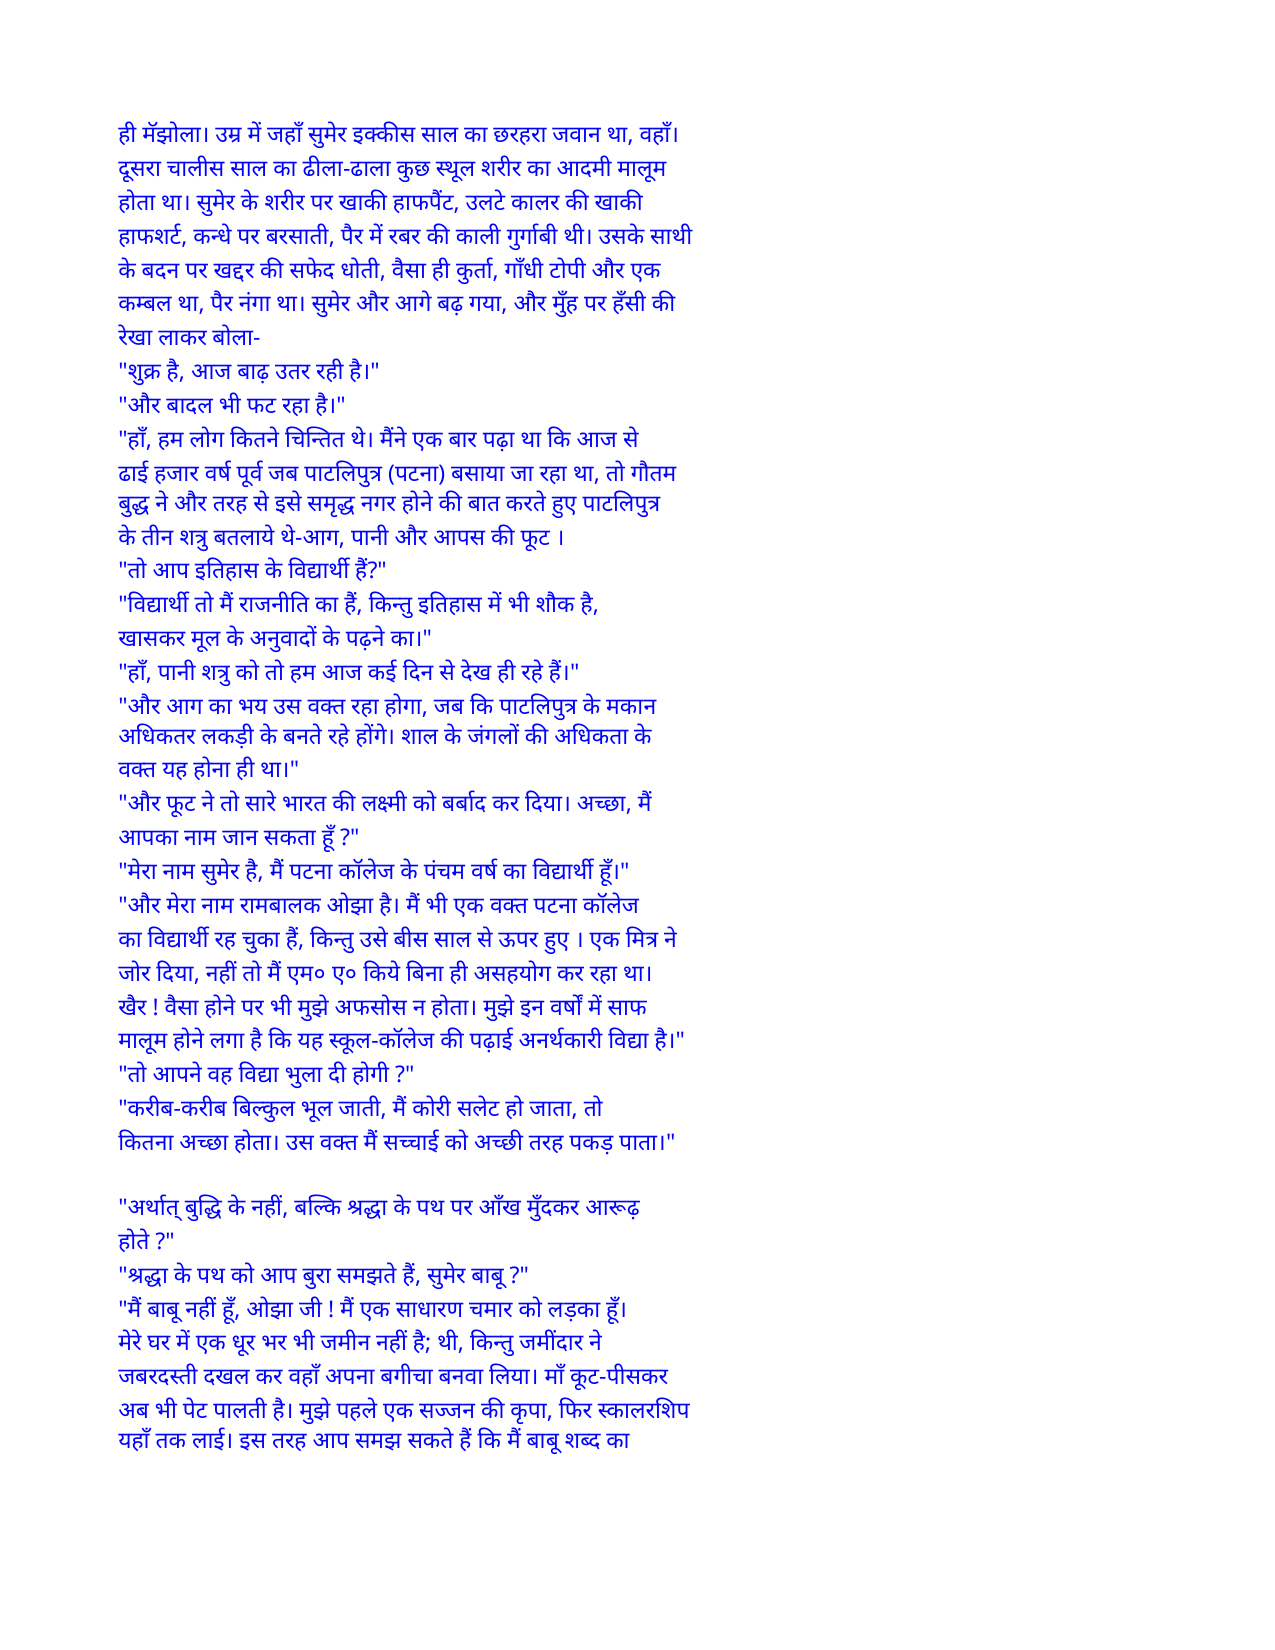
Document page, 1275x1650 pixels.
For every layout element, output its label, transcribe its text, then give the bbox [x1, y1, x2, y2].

text यहाँ तक लाई। इस तरह आप समझ सकते हैं कि मैं बाबू शब्द का [118, 1428, 1157, 1458]
text "और मेरा नाम रामबालक ओझा है। मैं भी एक वक्त पटना कॉलेज [118, 889, 1157, 923]
text "हाँ, पानी शत्रु को तो हम आज कई दिन से देख ही रहे हैं।" [118, 656, 1157, 690]
text दूसरा चालीस साल का ढीला-ढाला कुछ स्थूल शरीर का आदमी मालूम [118, 152, 1157, 186]
text "और फूट ने तो सारे भारत की लक्ष्मी को बर्बाद कर दिया। अच्छा, मैं [118, 787, 1157, 821]
text "तो आपने वह विद्या भुला दी होगी ?" [118, 1058, 1157, 1092]
text मेरे घर में एक धूर भर भी जमीन नहीं है; थी, किन्तु जमींदार ने [118, 1326, 1157, 1360]
text मालूम होने लगा है कि यह स्कूल-कॉलेज की पढ़ाई अनर्थकारी विद्या है।" [118, 1024, 1157, 1058]
text "मेरा नाम सुमेर है, मैं पटना कॉलेज के पंचम वर्ष का विद्यार्थी हूँ।" [118, 855, 1157, 889]
text "और आग का भय उस वक्त रहा होगा, जब कि पाटलिपुत्र के मकान [118, 690, 1157, 723]
text कितना अच्छा होता। उस वक्त मैं सच्चाई को अच्छी तरह पकड़ पाता।" [118, 1126, 1157, 1160]
text जोर दिया, नहीं तो मैं एम० ए० किये बिना ही असहयोग कर रहा था। [118, 957, 1157, 990]
text "मैं बाबू नहीं हूँ, ओझा जी ! मैं एक साधारण चमार को लड़का हूँ। [118, 1292, 1157, 1326]
text "हाँ, हम लोग कितने चिन्तित थे। मैंने एक बार पढ़ा था कि आज से [118, 423, 1157, 457]
text अब भी पेट पालती है। मुझे पहले एक सज्जन की कृपा, फिर स्कालरशिप [118, 1394, 1157, 1428]
text "शुक्र है, आज बाढ़ उतर रही है।" [118, 355, 1157, 389]
text खासकर मूल के अनुवादों के पढ़ने का।" [118, 622, 1157, 656]
text अधिकतर लकड़ी के बनते रहे होंगे। शाल के जंगलों की अधिकता के [118, 723, 1157, 753]
text "करीब-करीब बिल्कुल भूल जाती, मैं कोरी सलेट हो जाता, तो [118, 1092, 1157, 1126]
text का विद्यार्थी रह चुका हैं, किन्तु उसे बीस साल से ऊपर हुए । एक मित्र ने [118, 923, 1157, 957]
text "अर्थात् बुद्धि के नहीं, बल्कि श्रद्धा के पथ पर आँख मुँदकर आरूढ़ [118, 1191, 1157, 1225]
text होते ?" [118, 1225, 1157, 1259]
text "श्रद्धा के पथ को आप बुरा समझते हैं, सुमेर बाबू ?" [118, 1259, 1157, 1292]
text कम्बल था, पैर नंगा था। सुमेर और आगे बढ़ गया, और मुँह पर हँसी की [118, 287, 1157, 321]
text आपका नाम जान सकता हूँ ?" [118, 821, 1157, 855]
text के बदन पर खद्दर की सफेद धोती, वैसा ही कुर्ता, गाँधी टोपी और एक [118, 253, 1157, 287]
text हाफशर्ट, कन्धे पर बरसाती, पैर में रबर की काली गुर्गाबी थी। उसके साथी [118, 220, 1157, 253]
text ही मॅझोला। उम्र में जहाँ सुमेर इक्कीस साल का छरहरा जवान था, वहाँ। [118, 118, 1157, 152]
text ढाई हजार वर्ष पूर्व जब पाटलिपुत्र (पटना) बसाया जा रहा था, तो गौतम [118, 457, 1157, 491]
text "तो आप इतिहास के विद्यार्थी हैं?" [118, 554, 1157, 588]
text रेखा लाकर बोला- [118, 321, 1157, 355]
text "और बादल भी फट रहा है।" [118, 389, 1157, 423]
text के तीन शत्रु बतलाये थे-आग, पानी और आपस की फूट । [118, 520, 1157, 554]
text बुद्ध ने और तरह से इसे समृद्ध नगर होने की बात करते हुए पाटलिपुत्र [118, 491, 1157, 520]
text वक्त यह होना ही था।" [118, 753, 1157, 787]
text खैर ! वैसा होने पर भी मुझे अफसोस न होता। मुझे इन वर्षों में साफ [118, 990, 1157, 1024]
text होता था। सुमेर के शरीर पर खाकी हाफपैंट, उलटे कालर की खाकी [118, 186, 1157, 220]
text जबरदस्ती दखल कर वहाँ अपना बगीचा बनवा लिया। माँ कूट-पीसकर [118, 1360, 1157, 1394]
text "विद्यार्थी तो मैं राजनीति का हैं, किन्तु इतिहास में भी शौक है, [118, 588, 1157, 622]
